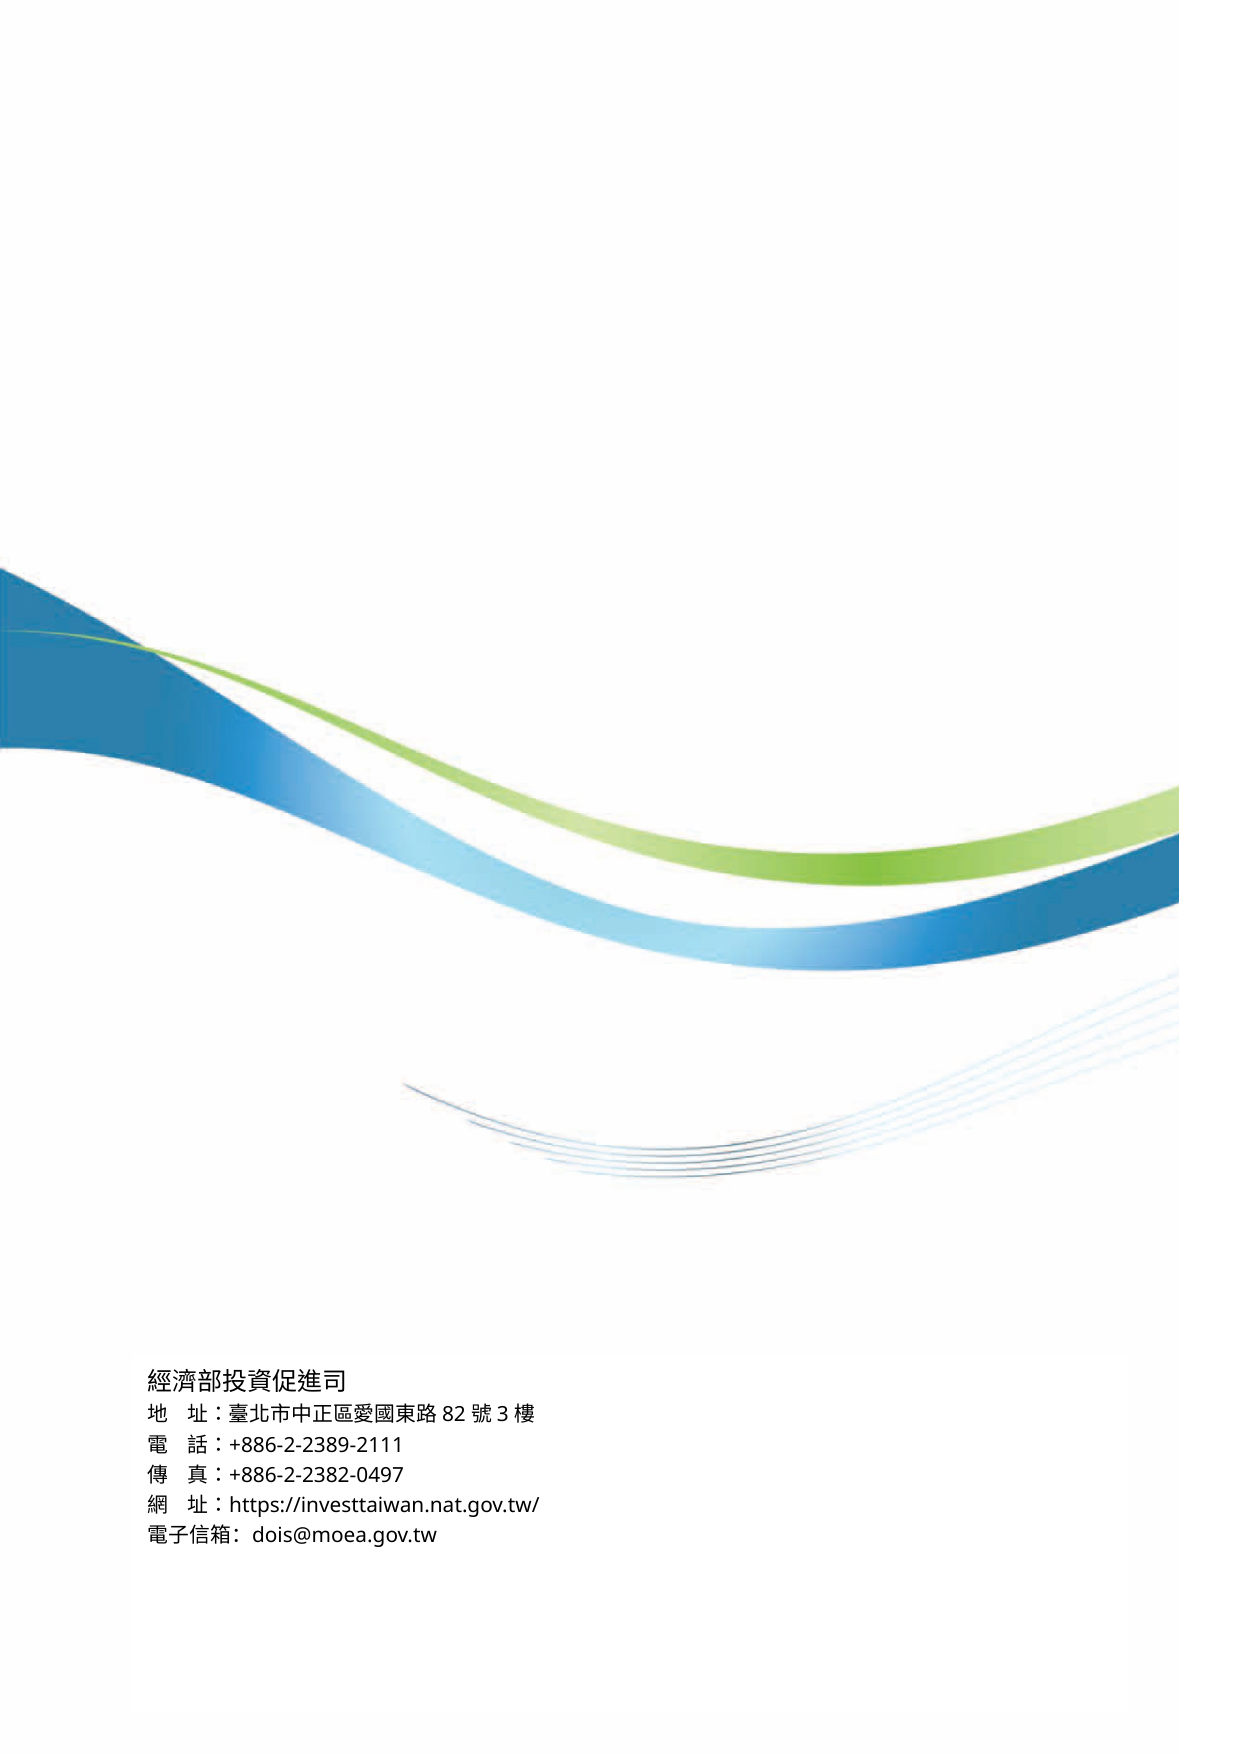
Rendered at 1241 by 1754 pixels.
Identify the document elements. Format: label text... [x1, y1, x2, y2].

text 傳 真：+886-2-2382-0497 [148, 1458, 1113, 1488]
text 電 話：+886-2-2389-2111 [148, 1428, 1113, 1458]
text 經濟部投資促進司 [148, 1361, 1113, 1397]
text 地 址：臺北市中正區愛國東路 82 號 3 樓 [148, 1397, 1113, 1428]
text 網 址：https://investtaiwan.nat.gov.tw/ [148, 1488, 1113, 1519]
text 電子信箱：dois@moea.gov.tw [148, 1519, 1113, 1549]
